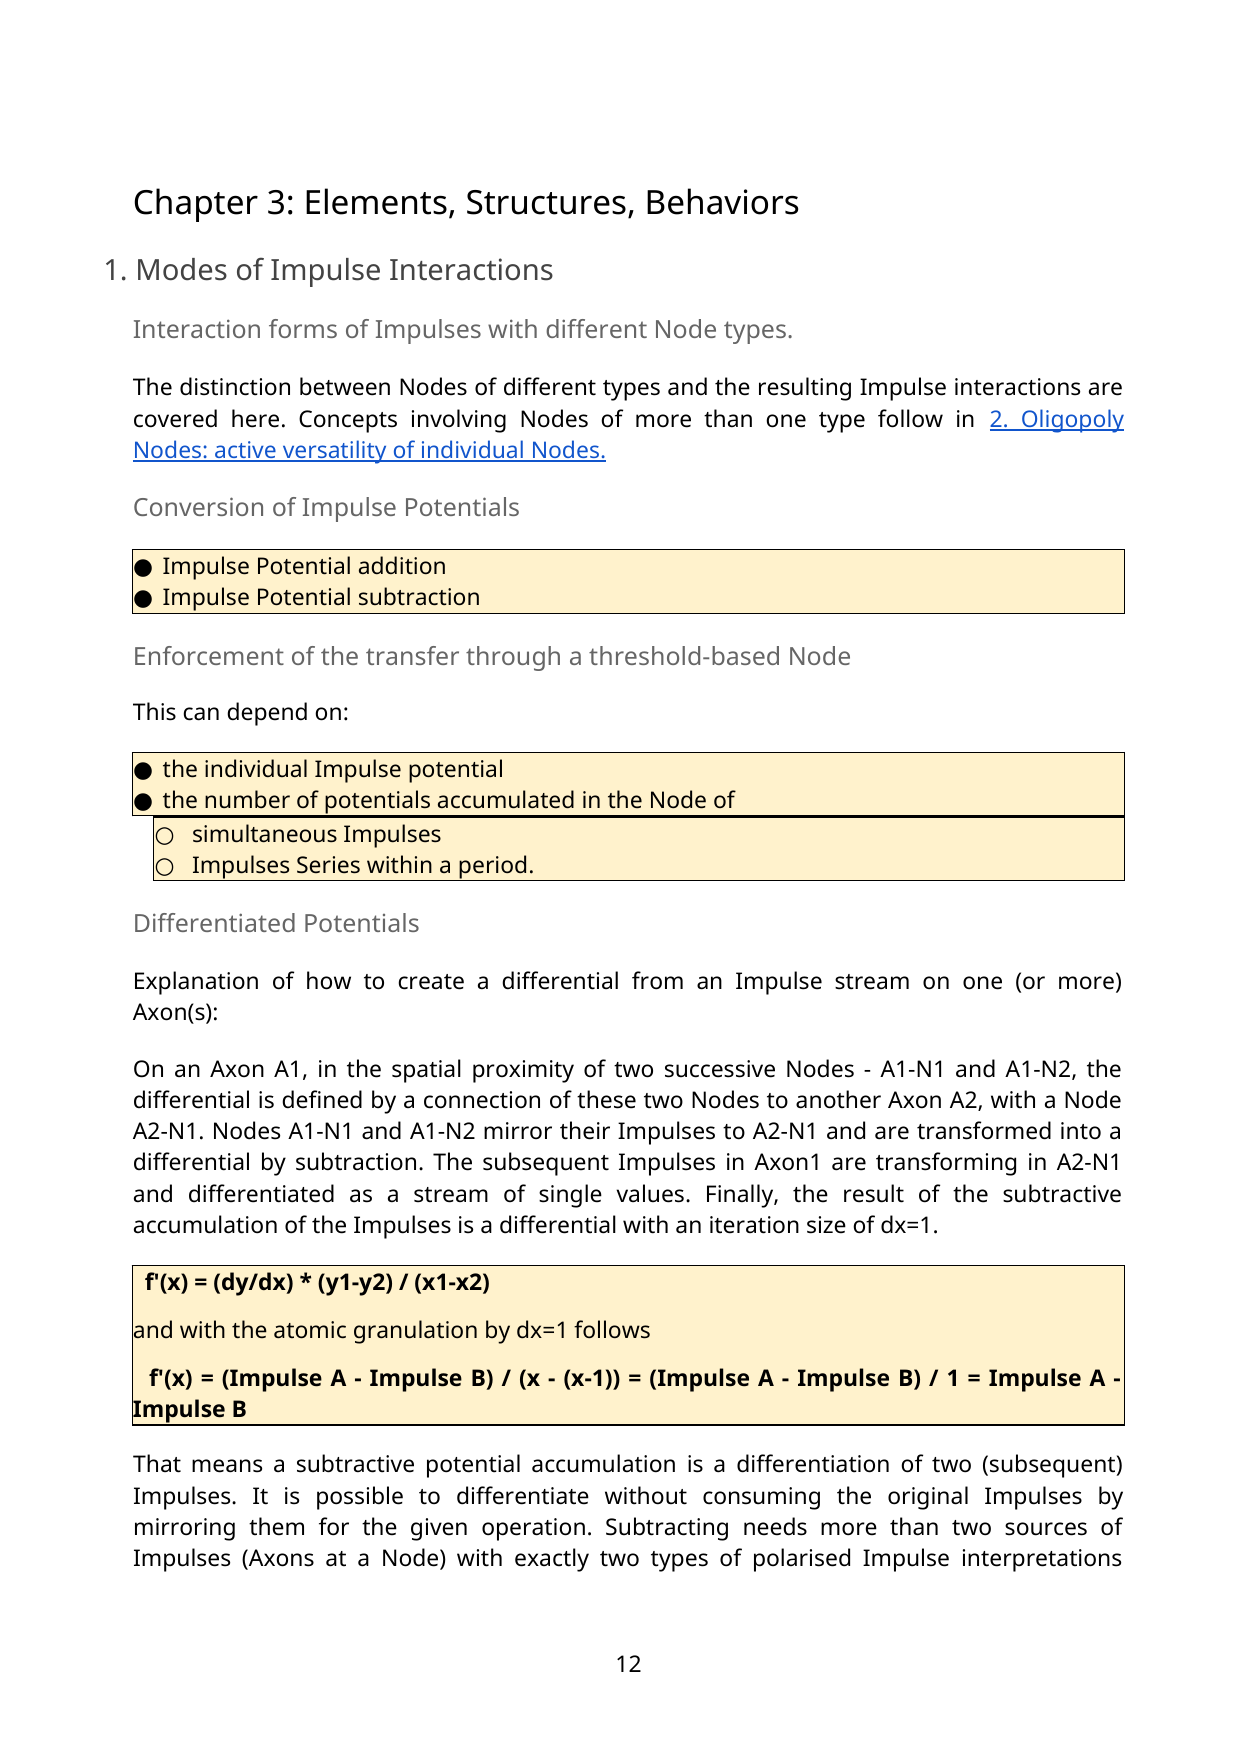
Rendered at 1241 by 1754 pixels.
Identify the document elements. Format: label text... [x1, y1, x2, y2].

text and with the atomic granulation by dx=1 follows [133, 1313, 1124, 1345]
text That means a subtractive potential accumulation is a differentiation of two (subsequent) Impulses. It is possible to differentiate without consuming the original Impulses by mirroring them for the given operation. Subtracting needs more than two sources of Impulses (Axons at a Node) with exactly two types of polarised Impulse interpretations [133, 1448, 1124, 1573]
text On an Axon A1, in the spatial proximity of two successive Nodes - A1-N1 and A1-N2, the differential is defined by a connection of these two Nodes to another Axon A2, with a Node A2-N1. Nodes A1-N1 and A1-N2 mirror their Impulses to A2-N1 and are transformed into a differential by subtraction. The subsequent Impulses in Axon1 are transforming in A2-N1 and differentiated as a stream of single values. Finally, the result of the subtractive accumulation of the Impulses is a differential with an iteration size of dx=1. [133, 1053, 1124, 1240]
subtitle Chapter 3: Elements, Structures, Behaviors [133, 179, 1124, 224]
list Impulse Potential addition [133, 550, 1124, 580]
list Impulses Series within a period. [154, 848, 1124, 880]
list simultaneous Impulses [154, 818, 1124, 848]
subtitle Enforcement of the transfer through a threshold-based Node [133, 639, 1124, 673]
text f'(x) = (dy/dx) * (y1-y2) / (x1-x2) [133, 1266, 1124, 1297]
subtitle Conversion of Impulse Potentials [133, 490, 1124, 524]
text The distinction between Nodes of different types and the resulting Impulse interactions are covered here. Concepts involving Nodes of more than one type follow in 2. Oligopoly Nodes: active versatility of individual Nodes. [133, 371, 1124, 465]
text Explanation of how to create a differential from an Impulse stream on one (or more) Axon(s): [133, 965, 1124, 1028]
subtitle Differentiated Potentials [133, 906, 1124, 940]
text This can depend on: [133, 696, 1124, 727]
text f'(x) = (Impulse A - Impulse B) / (x - (x-1)) = (Impulse A - Impulse B) / 1 = Impulse A - Impulse B [133, 1361, 1124, 1424]
subtitle 1. Modes of Impulse Interactions [103, 249, 1124, 289]
list the number of potentials accumulated in the Node of [133, 783, 1124, 815]
subtitle Interaction forms of Impulses with different Node types. [133, 312, 1124, 346]
list the individual Impulse potential [133, 753, 1124, 783]
list Impulse Potential subtraction [133, 580, 1124, 613]
